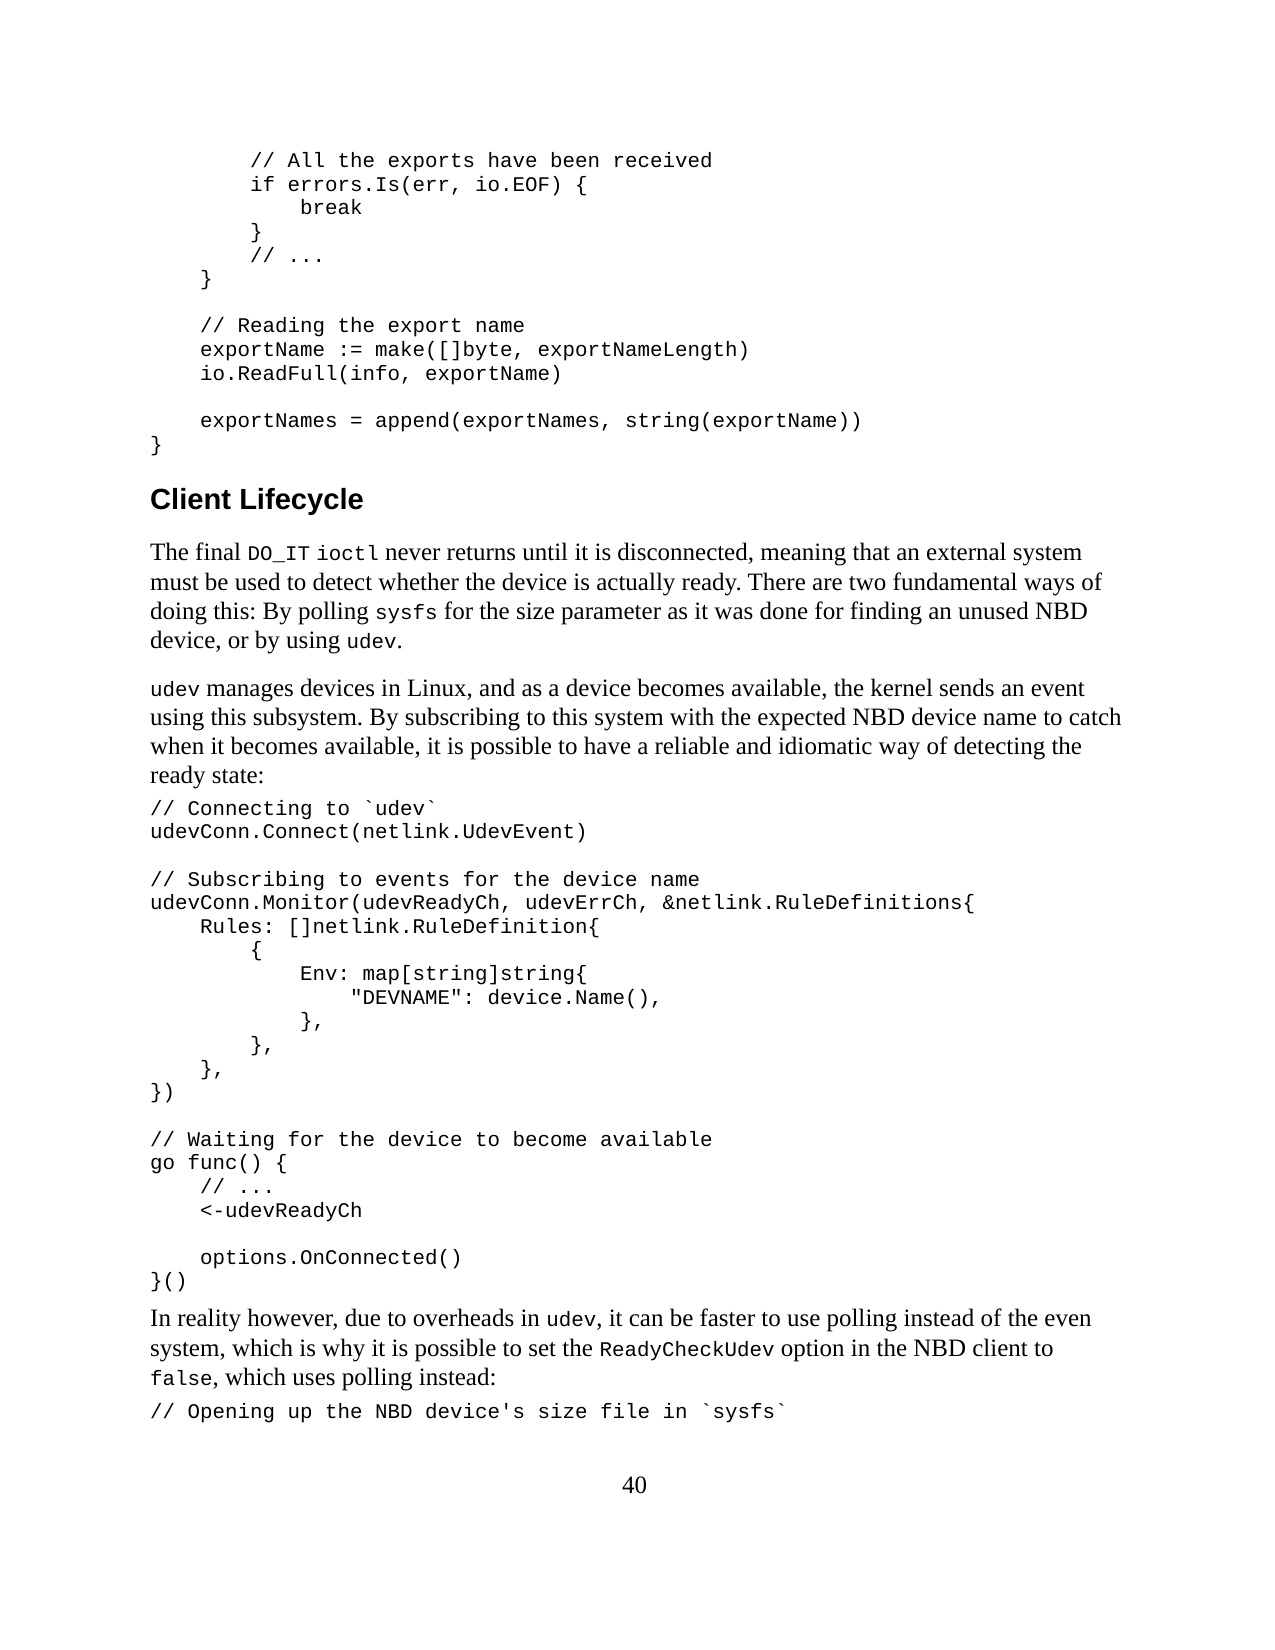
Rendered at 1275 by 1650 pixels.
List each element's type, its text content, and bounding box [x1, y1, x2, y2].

text Rules: []netlink.RuleDefinition{ [150, 916, 1125, 939]
text // All the exports have been received [150, 150, 1125, 174]
text <-udevReadyCh [150, 1199, 1125, 1223]
text "DEVNAME": device.Name(), [150, 987, 1125, 1010]
text // ... [150, 244, 1125, 268]
text if errors.Is(err, io.EOF) { [150, 174, 1125, 197]
text Env: map[string]string{ [150, 963, 1125, 987]
text exportNames = append(exportNames, string(exportName)) [150, 410, 1125, 434]
text } [150, 434, 1125, 457]
text // ... [150, 1176, 1125, 1199]
text // Waiting for the device to become available [150, 1129, 1125, 1152]
text }() [150, 1271, 1125, 1294]
text In reality however, due to overheads in udev, it can be faster to use polling instead of the even system, which is why it is possible to set the ReadyCheckUdev option in the NBD client to false, which uses polling instead: [150, 1303, 1125, 1392]
text // Reading the export name [150, 316, 1125, 339]
text }, [150, 1034, 1125, 1058]
text // Connecting to `udev` [150, 798, 1125, 821]
text }) [150, 1081, 1125, 1105]
text // Opening up the NBD device's size file in `sysfs` [150, 1401, 1125, 1424]
text udevConn.Monitor(udevReadyCh, udevErrCh, &netlink.RuleDefinitions{ [150, 892, 1125, 916]
text } [150, 268, 1125, 292]
text // Subscribing to events for the device name [150, 868, 1125, 892]
text udevConn.Connect(netlink.UdevEvent) [150, 821, 1125, 845]
text }, [150, 1058, 1125, 1081]
text The final DO_IT ioctl never returns until it is disconnected, meaning that an external system must be used to detect whether the device is actually ready. There are two fundamental ways of doing this: By polling sysfs for the size parameter as it was done for finding an unused NBD device, or by using udev. [150, 537, 1125, 655]
text break [150, 197, 1125, 221]
text { [150, 939, 1125, 963]
text io.ReadFull(info, exportName) [150, 363, 1125, 386]
text } [150, 221, 1125, 244]
subtitle Client Lifecycle [150, 482, 1125, 516]
text exportName := make([]byte, exportNameLength) [150, 339, 1125, 363]
text options.OnConnected() [150, 1247, 1125, 1271]
text udev manages devices in Linux, and as a device becomes available, the kernel sends an event using this subsystem. By subscribing to this system with the expected NBD device name to catch when it becomes available, it is possible to have a reliable and idiomatic way of detecting the ready state: [150, 673, 1125, 789]
text }, [150, 1010, 1125, 1034]
text go func() { [150, 1152, 1125, 1176]
